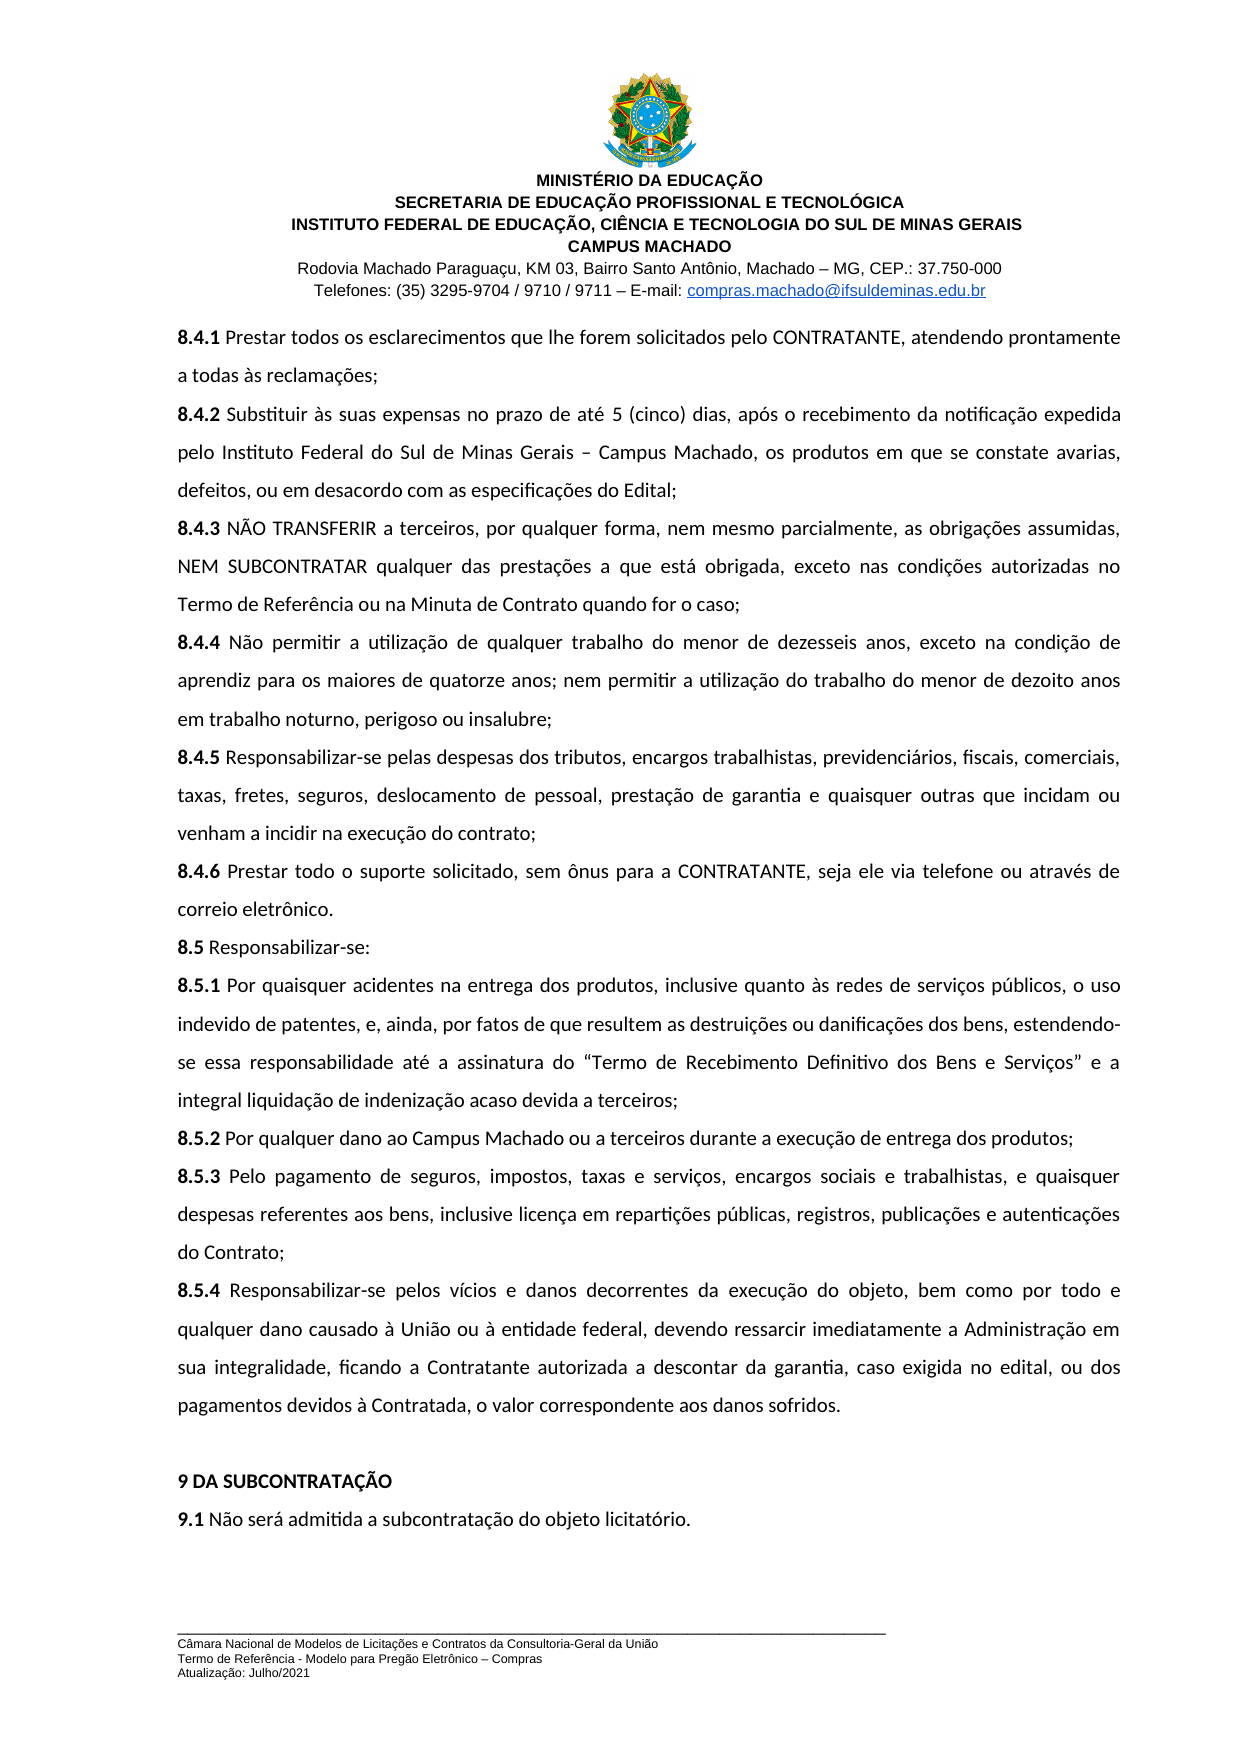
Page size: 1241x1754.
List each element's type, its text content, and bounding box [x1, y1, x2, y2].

text 8.4.3 NÃO TRANSFERIR a terceiros, por qualquer forma, nem mesmo parcialmente, as obrigações assumidas, NEM SUBCONTRATAR qualquer das prestações a que está obrigada, exceto nas condições autorizadas no Termo de Referência ou na Minuta de Contrato quando for o caso; [177, 515, 1122, 617]
picture [643, 163, 658, 168]
text 8.5.1 Por quaisquer acidentes na entrega dos produtos, inclusive quanto às redes de serviços públicos, o uso indevido de patentes, e, ainda, por fatos de que resultem as destruições ou danificações dos bens, estendendo-se essa responsabilidade até a assinatura do “Termo de Recebimento Definitivo dos Bens e Serviços” e a integral liquidação de indenização acaso devida a terceiros; [177, 973, 1122, 1112]
text 8.4.6 Prestar todo o suporte solicitado, sem ônus para a CONTRATANTE, seja ele via telefone ou através de correio eletrônico. [177, 858, 1122, 922]
picture [669, 149, 680, 155]
text 8.4.4 Não permitir a utilização de qualquer trabalho do menor de dezesseis anos, exceto na condição de aprendiz para os maiores de quatorze anos; nem permitir a utilização do trabalho do menor de dezoito anos em trabalho noturno, perigoso ou insalubre; [177, 629, 1122, 731]
text 8.4.5 Responsabilizar-se pelas despesas dos tributos, encargos trabalhistas, previdenciários, fiscais, comerciais, taxas, fretes, seguros, deslocamento de pessoal, prestação de garantia e quaisquer outras que incidam ou venham a incidir na execução do contrato; [177, 744, 1122, 846]
text 8.5.3 Pelo pagamento de seguros, impostos, taxas e serviços, encargos sociais e trabalhistas, e quaisquer despesas referentes aos bens, inclusive licença em repartições públicas, registros, publicações e autenticações do Contrato; [177, 1163, 1122, 1265]
text 8.4.1 Prestar todos os esclarecimentos que lhe forem solicitados pelo CONTRATANTE, atendendo prontamente a todas às reclamações; [177, 324, 1122, 388]
text 8.5 Responsabilizar-se: [177, 934, 1122, 960]
text 9.1 Não será admitida a subcontratação do objeto licitatório. [177, 1506, 1122, 1532]
text 8.5.4 Responsabilizar-se pelos vícios e danos decorrentes da execução do objeto, bem como por todo e qualquer dano causado à União ou à entidade federal, devendo ressarcir imediatamente a Administração em sua integralidade, ficando a Contratante autorizada a descontar da garantia, caso exigida no edital, ou dos pagamentos devidos à Contratada, o valor correspondente aos danos sofridos. [177, 1278, 1122, 1417]
text 8.5.2 Por qualquer dano ao Campus Machado ou a terceiros durante a execução de entrega dos produtos; [177, 1125, 1122, 1151]
text 8.4.2 Substituir às suas expensas no prazo de até 5 (cinco) dias, após o recebimento da notificação expedida pelo Instituto Federal do Sul de Minas Gerais – Campus Machado, os produtos em que se constate avarias, defeitos, ou em desacordo com as especificações do Edital; [177, 401, 1122, 502]
picture [603, 73, 697, 168]
text 9 DA SUBCONTRATAÇÃO [177, 1468, 1122, 1494]
